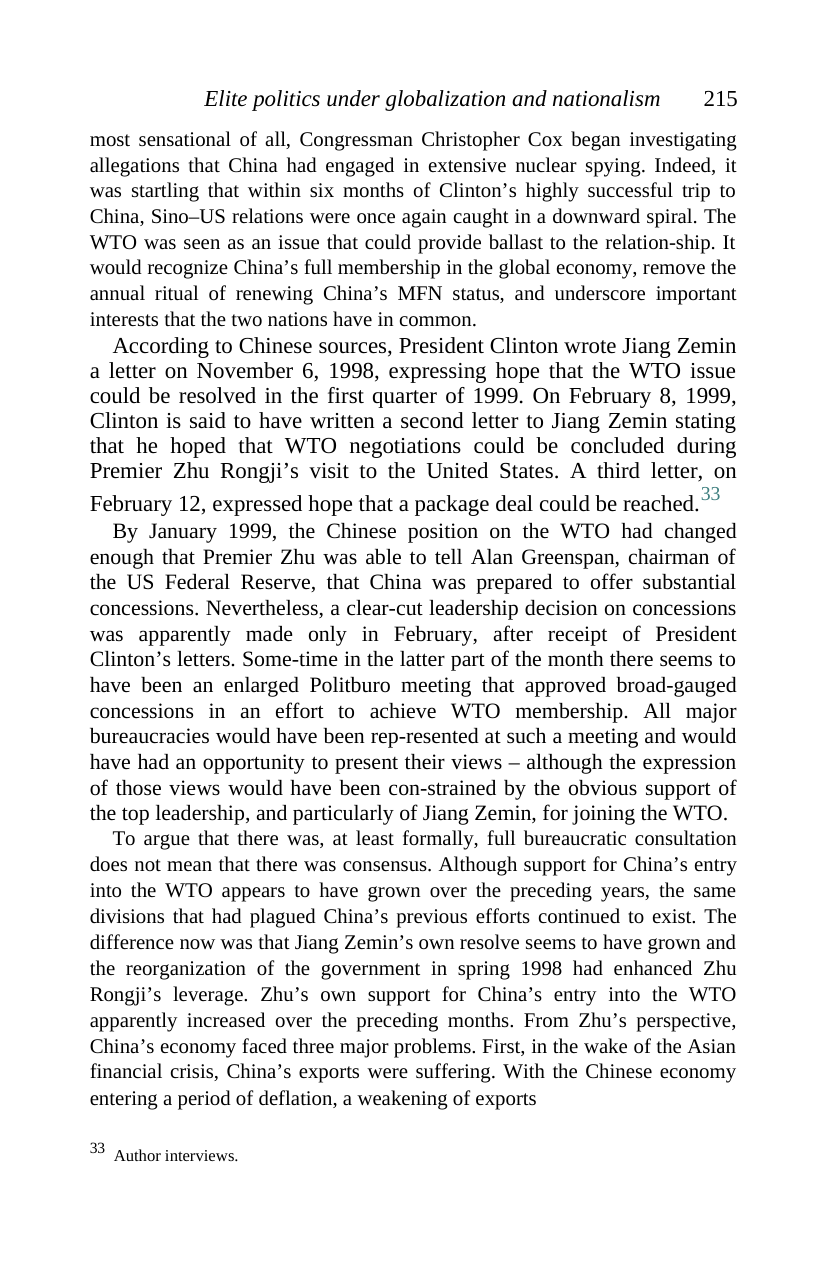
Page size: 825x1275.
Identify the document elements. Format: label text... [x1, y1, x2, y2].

text According to Chinese sources, President Clinton wrote Jiang Zemin a letter on November 6, 1998, expressing hope that the WTO issue could be resolved in the first quarter of 1999. On February 8, 1999, Clinton is said to have written a second letter to Jiang Zemin stating that he hoped that WTO negotiations could be concluded during Premier Zhu Rongji’s visit to the United States. A third letter, on February 12, expressed hope that a package deal could be reached.33 [89, 333, 737, 518]
text most sensational of all, Congressman Christopher Cox began investigating allegations that China had engaged in extensive nuclear spying. Indeed, it was startling that within six months of Clinton’s highly successful trip to China, Sino–US relations were once again caught in a downward spiral. The WTO was seen as an issue that could provide ballast to the relation-ship. It would recognize China’s full membership in the global economy, remove the annual ritual of renewing China’s MFN status, and underscore important interests that the two nations have in common. [89, 127, 737, 331]
text 33 Author interviews. [89, 1139, 737, 1166]
text By January 1999, the Chinese position on the WTO had changed enough that Premier Zhu was able to tell Alan Greenspan, chairman of the US Federal Reserve, that China was prepared to offer substantial concessions. Nevertheless, a clear-cut leadership decision on concessions was apparently made only in February, after receipt of President Clinton’s letters. Some-time in the latter part of the month there seems to have been an enlarged Politburo meeting that approved broad-gauged concessions in an effort to achieve WTO membership. All major bureaucracies would have been rep-resented at such a meeting and would have had an opportunity to present their views – although the expression of those views would have been con-strained by the obvious support of the top leadership, and particularly of Jiang Zemin, for joining the WTO. [89, 518, 737, 825]
table_header Elite politics under globalization and nationalism [204, 84, 664, 111]
table_header 215 [665, 84, 737, 111]
text To argue that there was, at least formally, full bureaucratic consultation does not mean that there was consensus. Although support for China’s entry into the WTO appears to have grown over the preceding years, the same divisions that had plagued China’s previous efforts continued to exist. The difference now was that Jiang Zemin’s own resolve seems to have grown and the reorganization of the government in spring 1998 had enhanced Zhu Rongji’s leverage. Zhu’s own support for China’s entry into the WTO apparently increased over the preceding months. From Zhu’s perspective, China’s economy faced three major problems. First, in the wake of the Asian financial crisis, China’s exports were suffering. With the Chinese economy entering a period of deflation, a weakening of exports [89, 826, 737, 1109]
